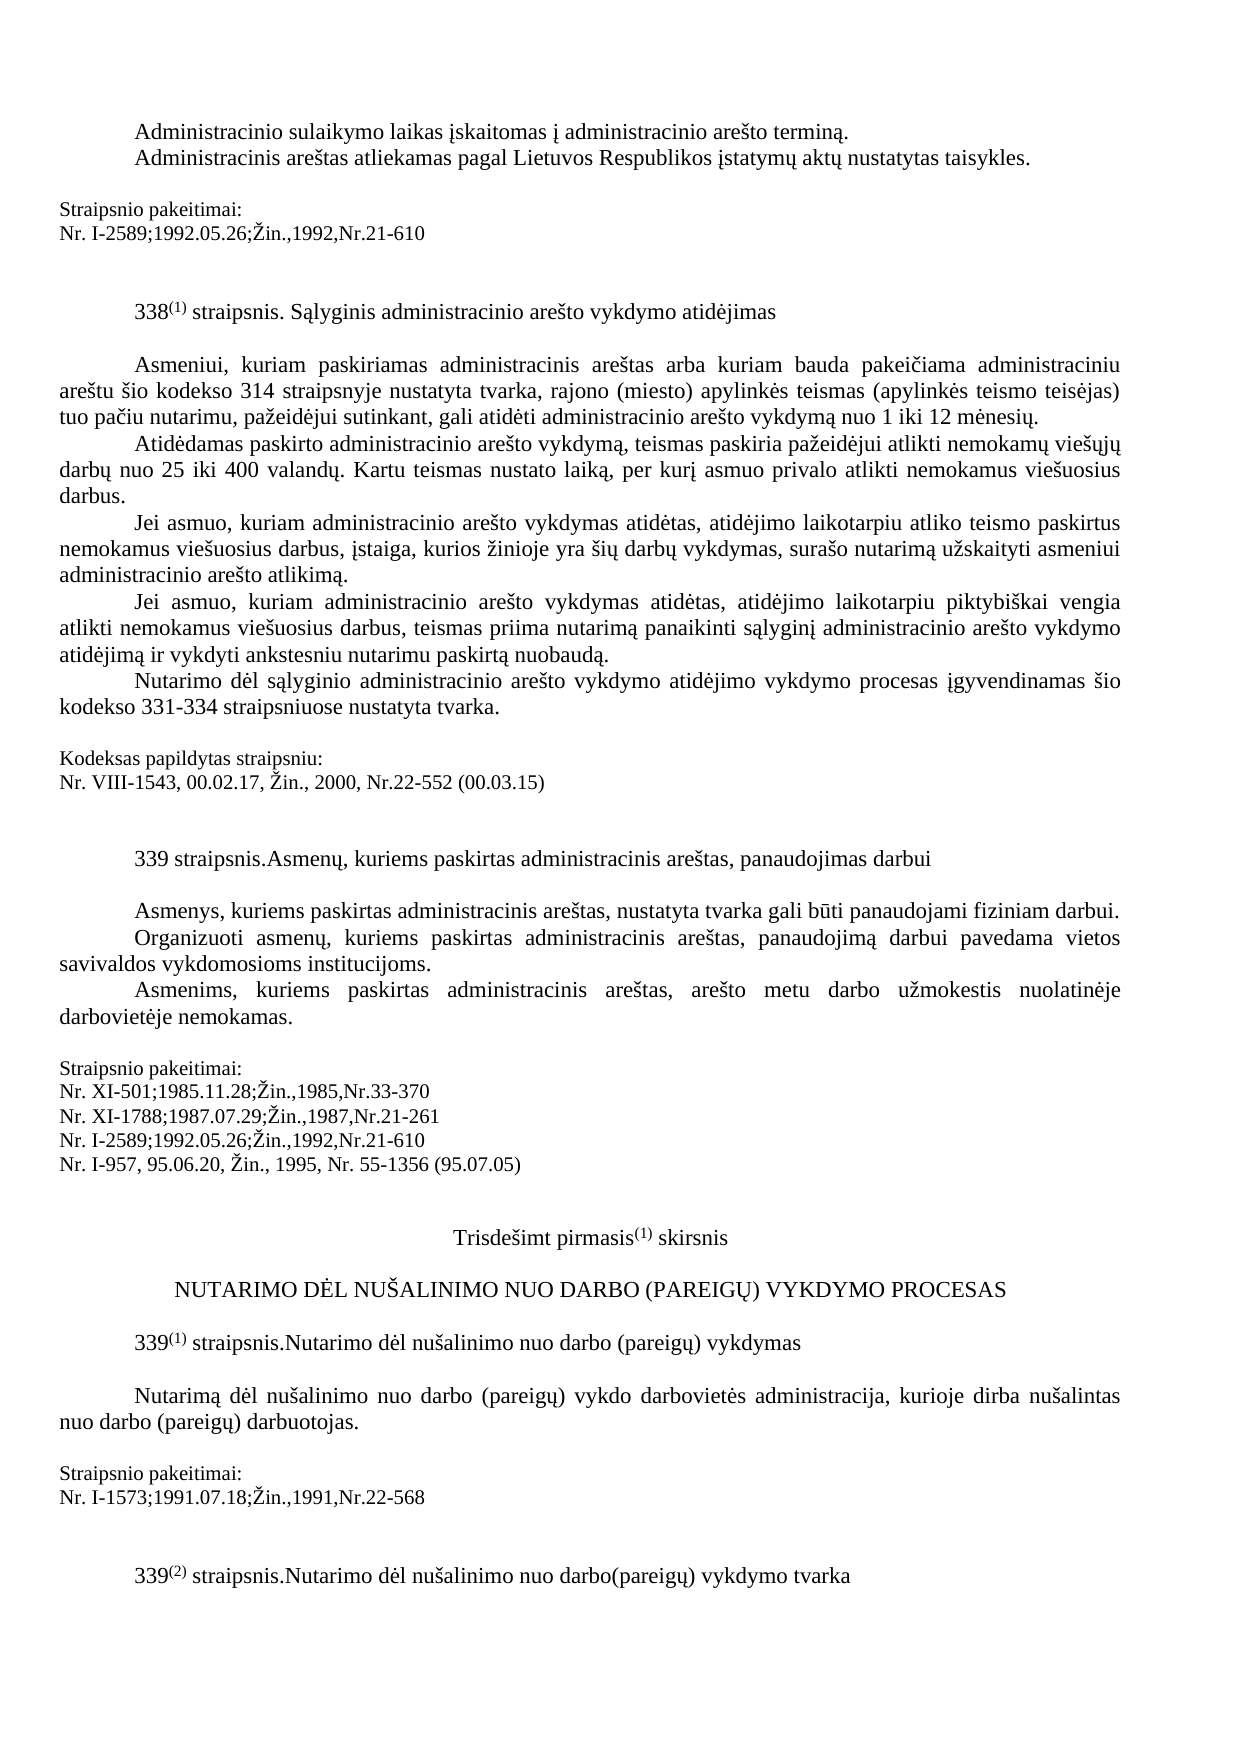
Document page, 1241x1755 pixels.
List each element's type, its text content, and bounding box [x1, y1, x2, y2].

text Nr. I-2589;1992.05.26;Žin.,1992,Nr.21-610 [59, 1128, 1122, 1152]
text Asmenys, kuriems paskirtas administracinis areštas, nustatyta tvarka gali būti panaudojami fiziniam darbui. [59, 897, 1122, 924]
text Nr. I-1573;1991.07.18;Žin.,1991,Nr.22-568 [59, 1485, 1122, 1509]
text Nr. VIII-1543, 00.02.17, Žin., 2000, Nr.22-552 (00.03.15) [59, 770, 1122, 794]
text Trisdešimt pirmasis(1) skirsnis [59, 1224, 1122, 1250]
text Jei asmuo, kuriam administracinio arešto vykdymas atidėtas, atidėjimo laikotarpiu atliko teismo paskirtus nemokamus viešuosius darbus, įstaiga, kurios žinioje yra šių darbų vykdymas, surašo nutarimą užskaityti asmeniui administracinio arešto atlikimą. [59, 509, 1122, 588]
text Kodeksas papildytas straipsniu: [59, 746, 1122, 770]
text Nr. I-2589;1992.05.26;Žin.,1992,Nr.21-610 [59, 221, 1122, 245]
text Straipsnio pakeitimai: [59, 197, 1122, 221]
text 339(1) straipsnis.Nutarimo dėl nušalinimo nuo darbo (pareigų) vykdymas [59, 1329, 1122, 1356]
text Asmeniui, kuriam paskiriamas administracinis areštas arba kuriam bauda pakeičiama administraciniu areštu šio kodekso 314 straipsnyje nustatyta tvarka, rajono (miesto) apylinkės teismas (apylinkės teismo teisėjas) tuo pačiu nutarimu, pažeidėjui sutinkant, gali atidėti administracinio arešto vykdymą nuo 1 iki 12 mėnesių. [59, 351, 1122, 430]
text NUTARIMO DĖL NUŠALINIMO NUO DARBO (PAREIGŲ) VYKDYMO PROCESAS [59, 1277, 1122, 1303]
text Straipsnio pakeitimai: [59, 1055, 1122, 1079]
text Organizuoti asmenų, kuriems paskirtas administracinis areštas, panaudojimą darbui pavedama vietos savivaldos vykdomosioms institucijoms. [59, 924, 1122, 976]
text Nr. XI-501;1985.11.28;Žin.,1985,Nr.33-370 [59, 1079, 1122, 1103]
text Asmenims, kuriems paskirtas administracinis areštas, arešto metu darbo užmokestis nuolatinėje darbovietėje nemokamas. [59, 976, 1122, 1029]
text Nutarimą dėl nušalinimo nuo darbo (pareigų) vykdo darbovietės administracija, kurioje dirba nušalintas nuo darbo (pareigų) darbuotojas. [59, 1382, 1122, 1435]
text Nr. XI-1788;1987.07.29;Žin.,1987,Nr.21-261 [59, 1103, 1122, 1128]
text Administracinio sulaikymo laikas įskaitomas į administracinio arešto terminą. [59, 118, 1122, 144]
text Jei asmuo, kuriam administracinio arešto vykdymas atidėtas, atidėjimo laikotarpiu piktybiškai vengia atlikti nemokamus viešuosius darbus, teismas priima nutarimą panaikinti sąlyginį administracinio arešto vykdymo atidėjimą ir vykdyti ankstesniu nutarimu paskirtą nuobaudą. [59, 588, 1122, 667]
text 338(1) straipsnis. Sąlyginis administracinio arešto vykdymo atidėjimas [59, 298, 1122, 324]
text 339 straipsnis.Asmenų, kuriems paskirtas administracinis areštas, panaudojimas darbui [59, 844, 1122, 871]
text Nr. I-957, 95.06.20, Žin., 1995, Nr. 55-1356 (95.07.05) [59, 1152, 1122, 1176]
text 339(2) straipsnis.Nutarimo dėl nušalinimo nuo darbo(pareigų) vykdymo tvarka [59, 1562, 1122, 1588]
text Atidėdamas paskirto administracinio arešto vykdymą, teismas paskiria pažeidėjui atlikti nemokamų viešųjų darbų nuo 25 iki 400 valandų. Kartu teismas nustato laiką, per kurį asmuo privalo atlikti nemokamus viešuosius darbus. [59, 430, 1122, 509]
text Nutarimo dėl sąlyginio administracinio arešto vykdymo atidėjimo vykdymo procesas įgyvendinamas šio kodekso 331-334 straipsniuose nustatyta tvarka. [59, 667, 1122, 720]
text Straipsnio pakeitimai: [59, 1461, 1122, 1485]
text Administracinis areštas atliekamas pagal Lietuvos Respublikos įstatymų aktų nustatytas taisykles. [59, 144, 1122, 171]
